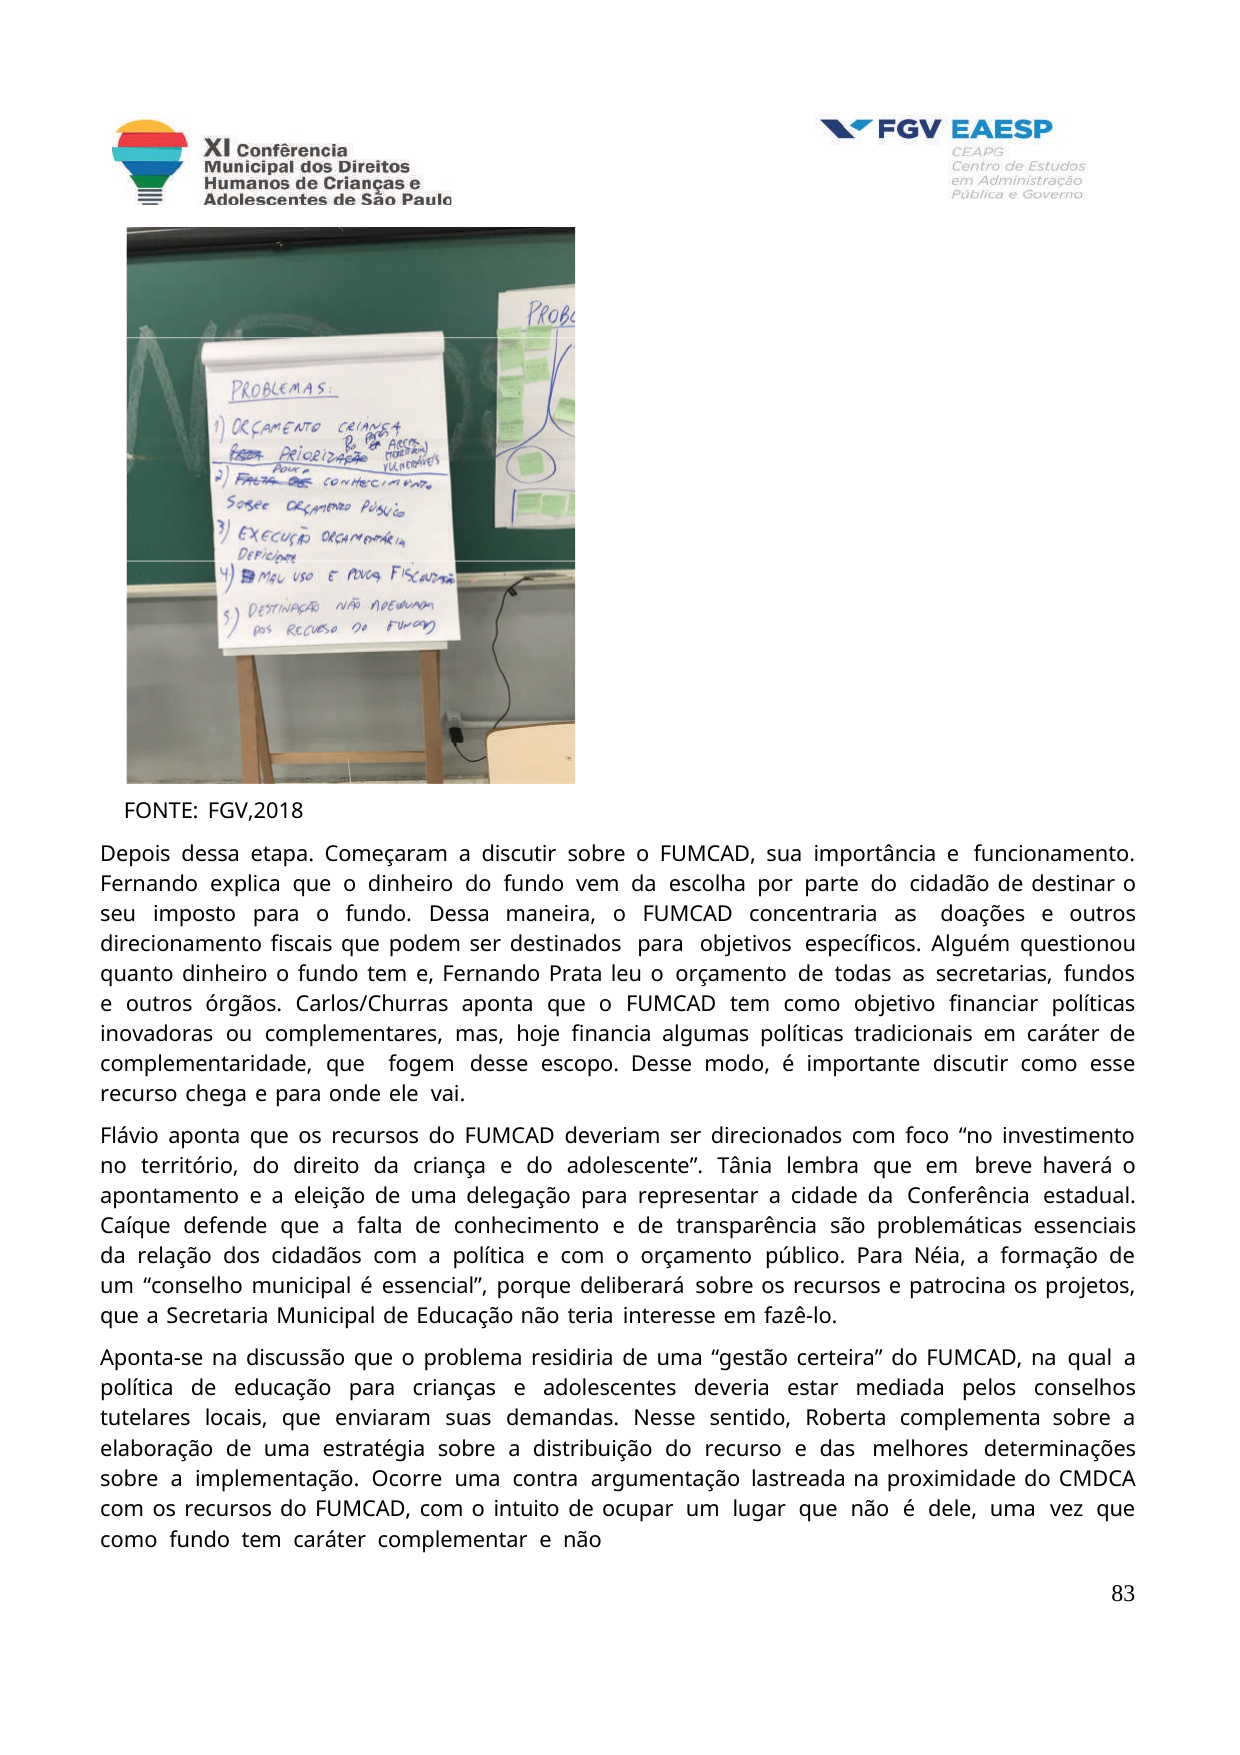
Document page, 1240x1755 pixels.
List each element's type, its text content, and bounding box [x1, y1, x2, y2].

text Flávio aponta que os recursos do FUMCAD deveriam ser direcionados com foco “no investimento no território, do direito da criança e do adolescente”. Tânia lembra que em breve haverá o apontamento e a eleição de uma delegação para representar a cidade da Conferência estadual. Caíque defende que a falta de conhecimento e de transparência são problemáticas essenciais da relação dos cidadãos com a política e com o orçamento público. Para Néia, a formação de um “conselho municipal é essencial”, porque deliberará sobre os recursos e patrocina os projetos, que a Secretaria Municipal de Educação não teria interesse em fazê-lo. [100, 1120, 1136, 1329]
text Aponta-se na discussão que o problema residiria de uma “gestão certeira” do FUMCAD, na qual a política de educação para crianças e adolescentes deveria estar mediada pelos conselhos tutelares locais, que enviaram suas demandas. Nesse sentido, Roberta complementa sobre a elaboração de uma estratégia sobre a distribuição do recurso e das melhores determinações sobre a implementação. Ocorre uma contra argumentação lastreada na proximidade do CMDCA com os recursos do FUMCAD, com o intuito de ocupar um lugar que não é dele, uma vez que como fundo tem caráter complementar e não [100, 1342, 1136, 1553]
text Depois dessa etapa. Começaram a discutir sobre o FUMCAD, sua importância e funcionamento. Fernando explica que o dinheiro do fundo vem da escolha por parte do cidadão de destinar o seu imposto para o fundo. Dessa maneira, o FUMCAD concentraria as doações e outros direcionamento fiscais que podem ser destinados para objetivos específicos. Alguém questionou quanto dinheiro o fundo tem e, Fernando Prata leu o orçamento de todas as secretarias, fundos e outros órgãos. Carlos/Churras aponta que o FUMCAD tem como objetivo financiar políticas inovadoras ou complementares, mas, hoje financia algumas políticas tradicionais em caráter de complementaridade, que fogem desse escopo. Desse modo, é importante discutir como esse recurso chega e para onde ele vai. [100, 838, 1136, 1107]
text FONTE: FGV,2018 [124, 795, 1158, 825]
